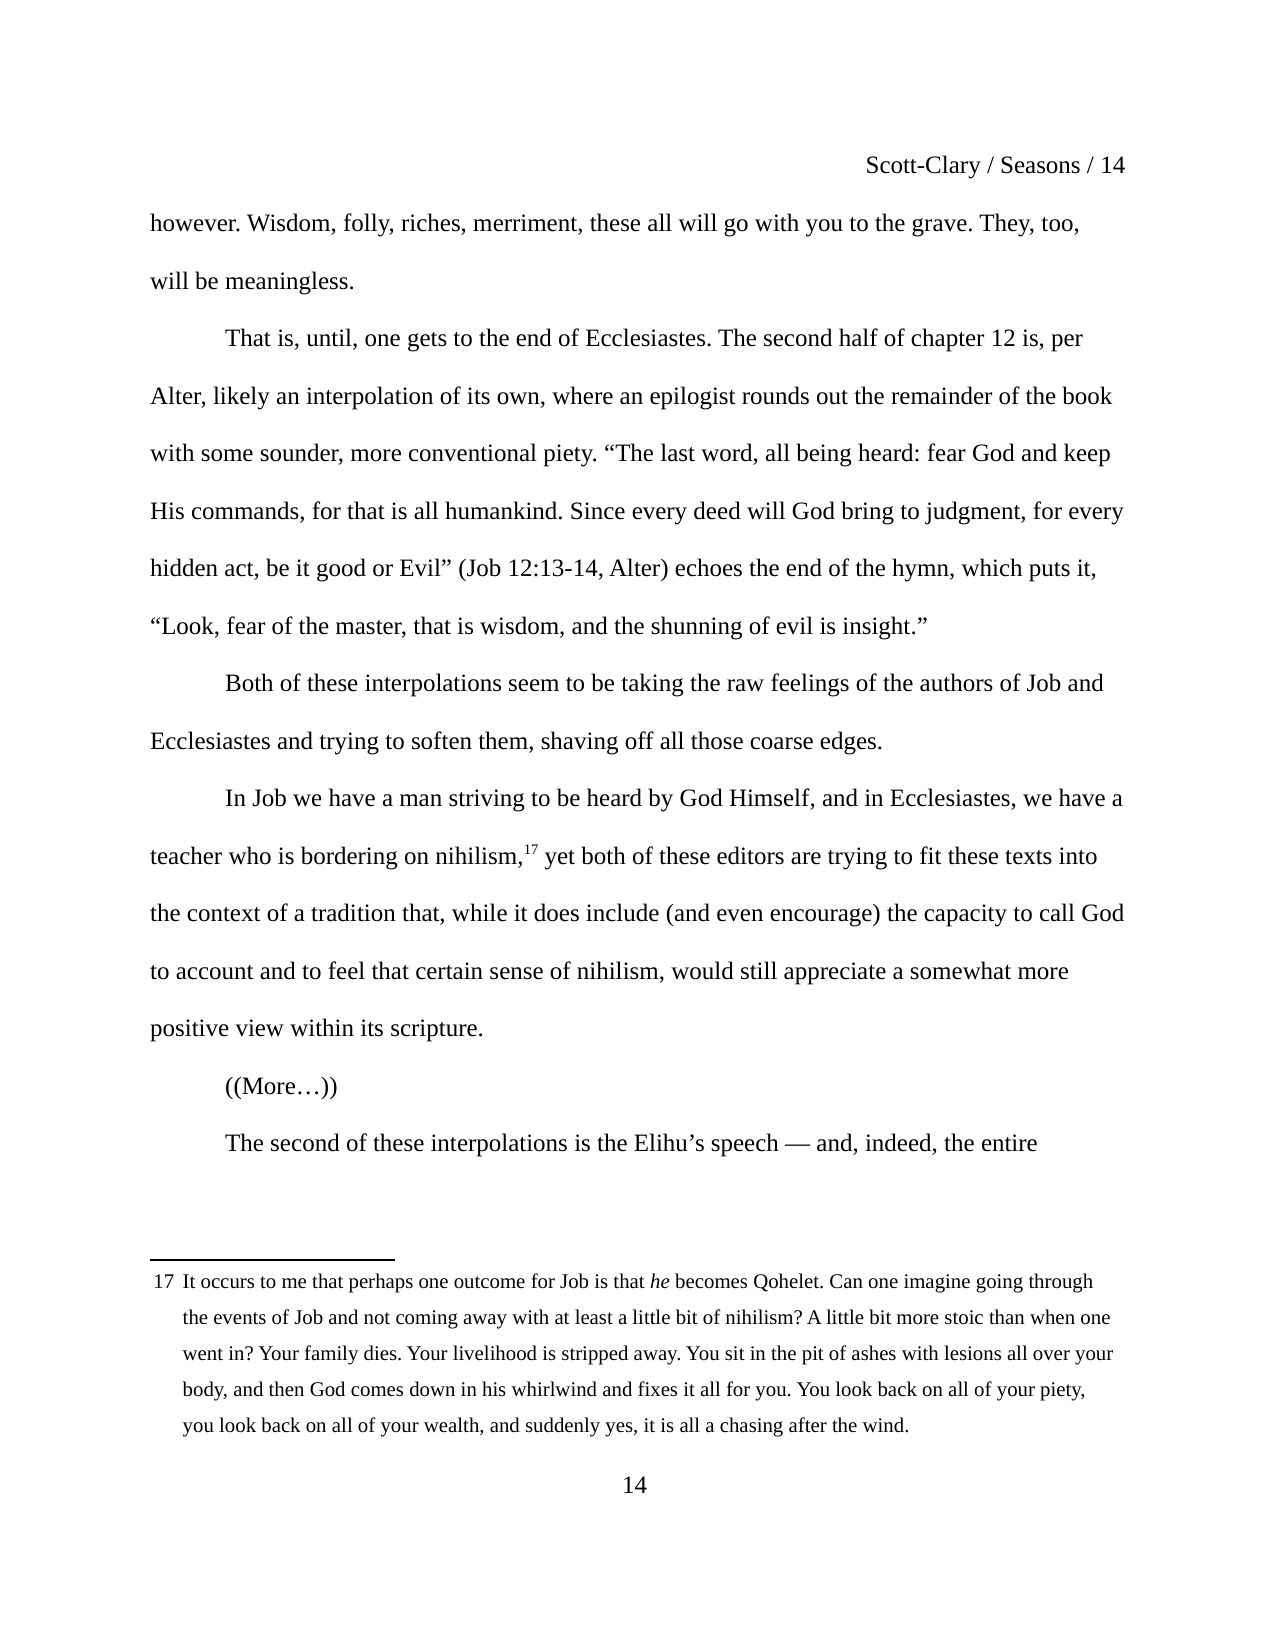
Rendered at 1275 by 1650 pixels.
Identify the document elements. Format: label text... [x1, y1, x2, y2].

text In Job we have a man striving to be heard by God Himself, and in Ecclesiastes, we have a teacher who is bordering on nihilism, yet both of these editors are trying to fit these texts into the context of a tradition that, while it does include (and even encourage) the capacity to call God to account and to feel that certain sense of nihilism, would still appreciate a somewhat more positive view within its scripture. [150, 783, 1125, 1042]
text It occurs to me that perhaps one outcome for Job is that he becomes Qohelet. Can one imagine going through the events of Job and not coming away with at least a little bit of nihilism? A little bit more stoic than when one went in? Your family dies. Your livelihood is stripped away. You sit in the pit of ashes with lesions all over your body, and then God comes down in his whirlwind and fixes it all for you. You look back on all of your piety, you look back on all of your wealth, and suddenly yes, it is all a chasing after the wind. [150, 1266, 1125, 1440]
text That is, until, one gets to the end of Ecclesiastes. The second half of chapter 12 is, per Alter, likely an interpolation of its own, where an epilogist rounds out the remainder of the book with some sounder, more conventional piety. “The last word, all being heard: fear God and keep His commands, for that is all humankind. Since every deed will God bring to judgment, for every hidden act, be it good or Evil” (Job 12:13-14, Alter) echoes the end of the hymn, which puts it, “Look, fear of the master, that is wisdom, and the shunning of evil is insight.” [150, 323, 1125, 639]
text The second of these interpolations is the Elihu’s speech — and, indeed, the entire [150, 1128, 1125, 1157]
text however. Wisdom, folly, riches, merriment, these all will go with you to the grave. They, too, will be meaningless. [150, 208, 1125, 294]
text ((More…)) [150, 1071, 1125, 1099]
text Both of these interpolations seem to be taking the raw feelings of the authors of Job and Ecclesiastes and trying to soften them, shaving off all those coarse edges. [150, 668, 1125, 754]
